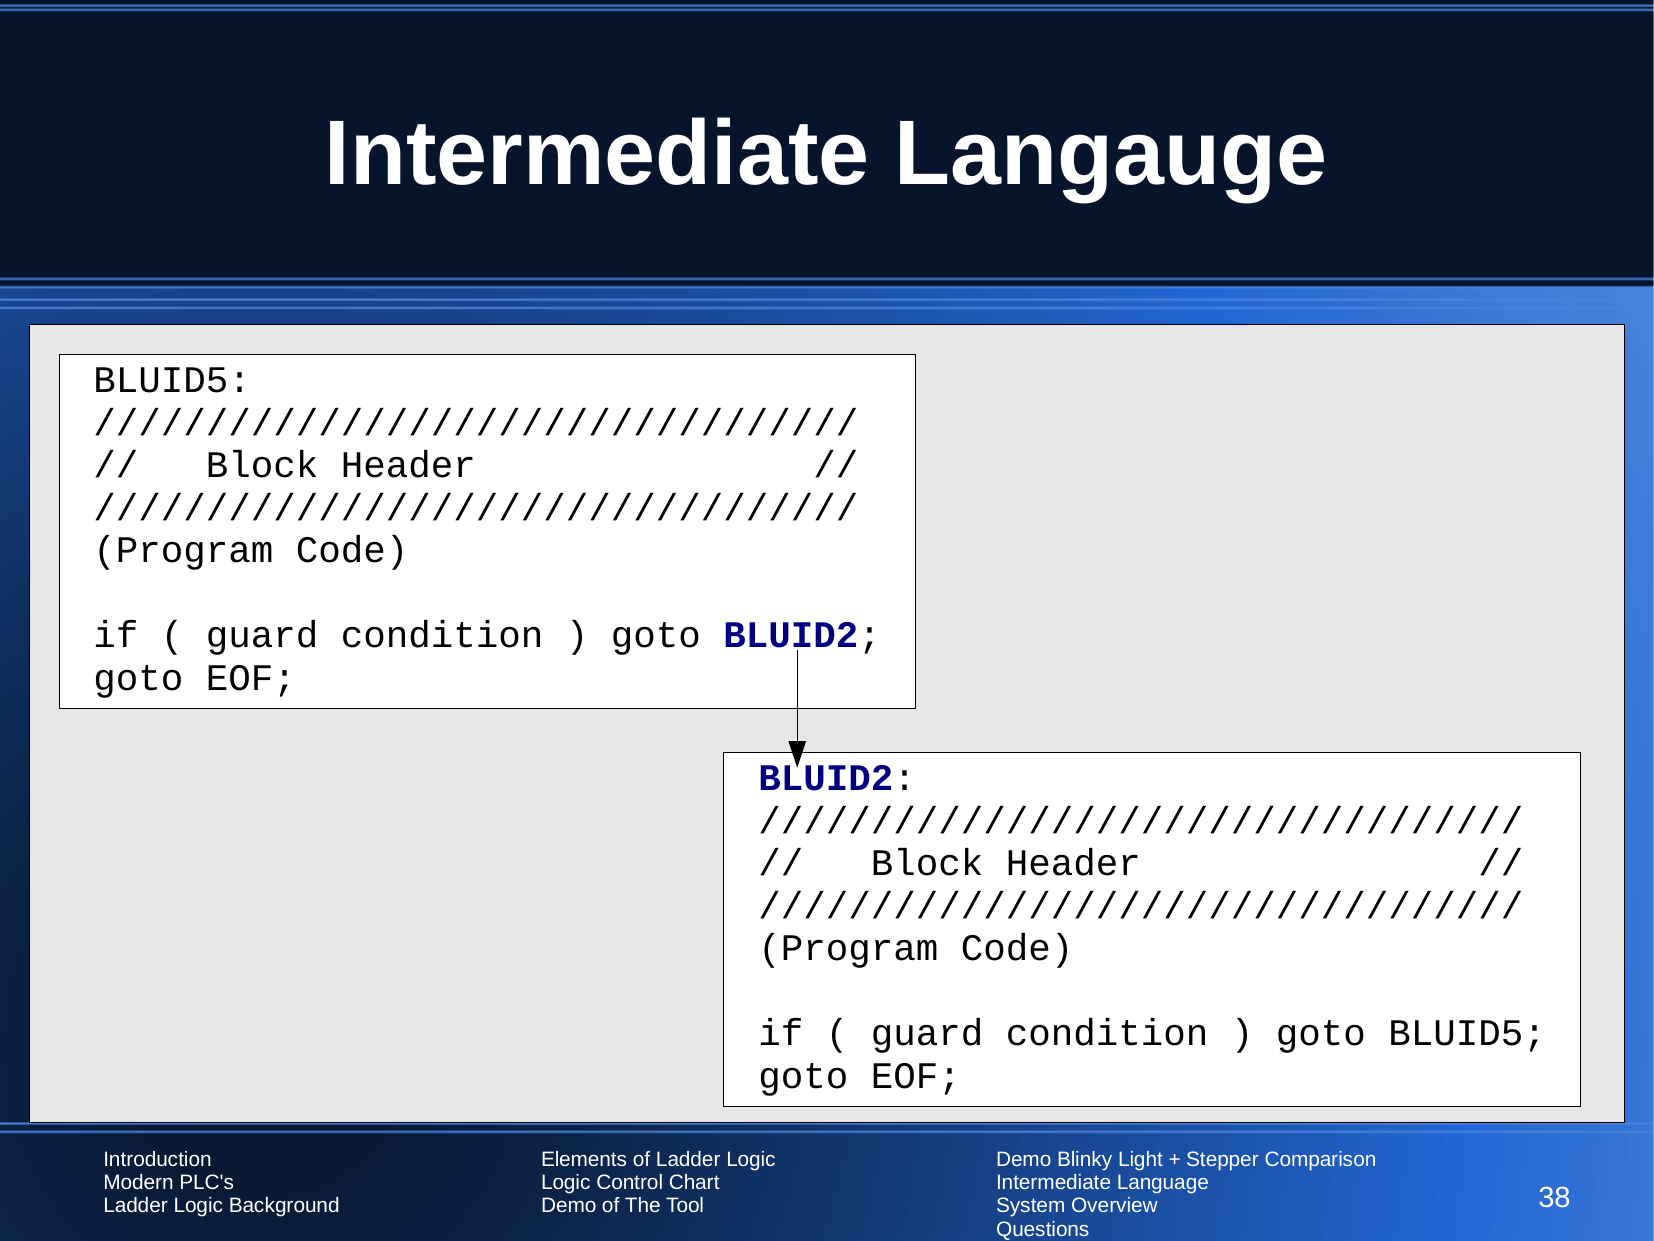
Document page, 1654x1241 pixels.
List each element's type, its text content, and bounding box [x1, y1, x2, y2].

text_box [29, 324, 1625, 1123]
title Intermediate Langauge [82, 49, 1571, 257]
picture [0, 0, 1654, 1241]
text_box BLUID5: ////////////////////////////////// // Block Header // ////////////////////////////////// (Program Code) if ( guard condition ) goto BLUID2; goto EOF; [59, 354, 916, 709]
text_box BLUID2: ////////////////////////////////// // Block Header // ////////////////////////////////// (Program Code) if ( guard condition ) goto BLUID5; goto EOF; [723, 752, 1581, 1107]
